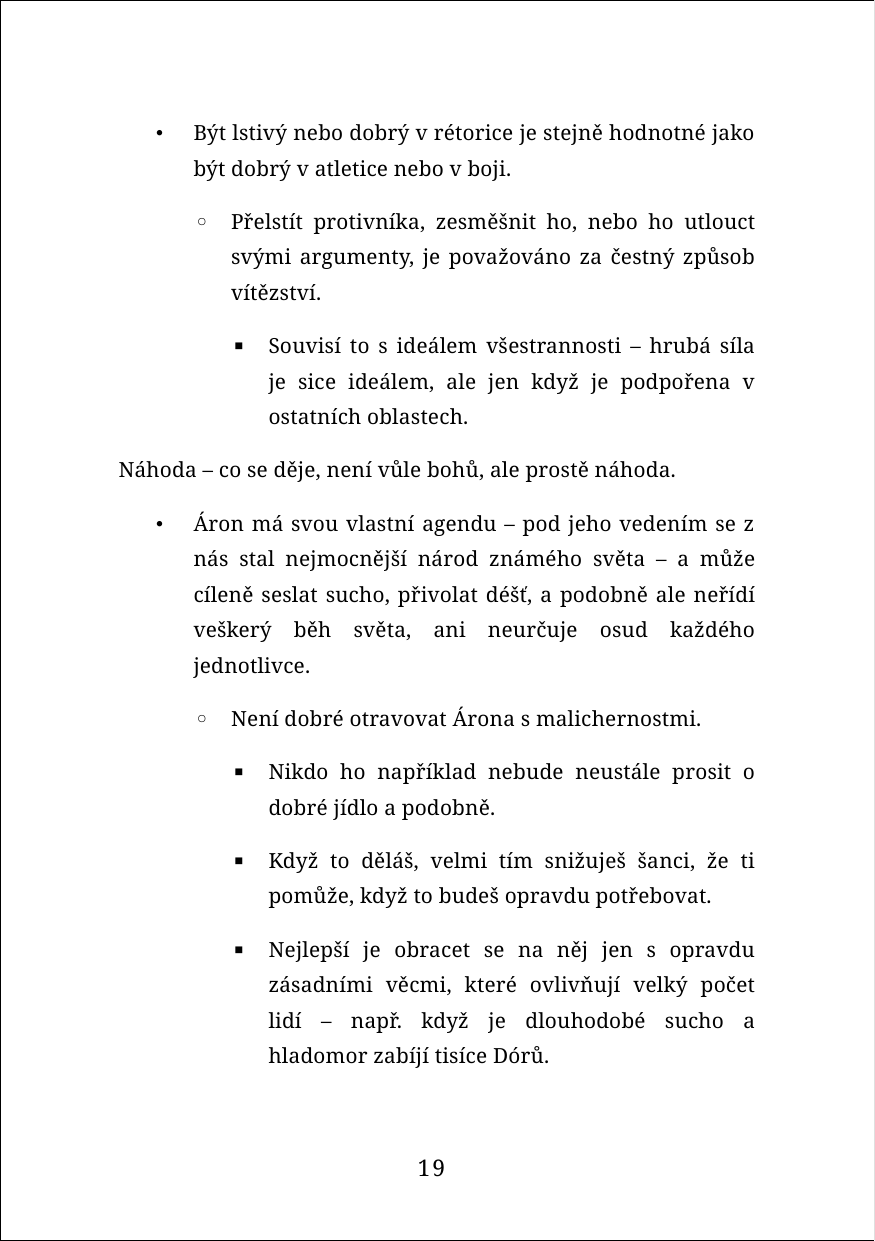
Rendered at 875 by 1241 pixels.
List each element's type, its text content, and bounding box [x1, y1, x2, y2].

list Být lstivý nebo dobrý v rétorice je stejně hodnotné jako být dobrý v atletice nebo v boji. [156, 118, 756, 182]
list Souvisí to s ideálem všestrannosti – hrubá síla je sice ideálem, ale jen když je podpořena v ostatních oblastech. [231, 331, 756, 431]
list Nejlepší je obracet se na něj jen s opravdu zásadními věcmi, které ovlivňují velký počet lidí – např. když je dlouhodobé sucho a hladomor zabíjí tisíce Dórů. [231, 935, 756, 1070]
text Náhoda – co se děje, není vůle bohů, ale prostě náhoda. [118, 456, 756, 484]
list Nikdo ho například nebude neustále prosit o dobré jídlo a podobně. [231, 757, 756, 821]
list Není dobré otravovat Árona s malichernostmi. [193, 704, 756, 732]
list Když to děláš, velmi tím snižuješ šanci, že ti pomůže, když to budeš opravdu potřebovat. [231, 846, 756, 910]
list Áron má svou vlastní agendu – pod jeho vedením se z nás stal nejmocnější národ známého světa – a může cíleně seslat sucho, přivolat déšť, a podobně ale neřídí veškerý běh světa, ani neurčuje osud každého jednotlivce. [156, 509, 756, 679]
list Přelstít protivníka, zesměšnit ho, nebo ho utlouct svými argumenty, je považováno za čestný způsob vítězství. [193, 207, 756, 306]
